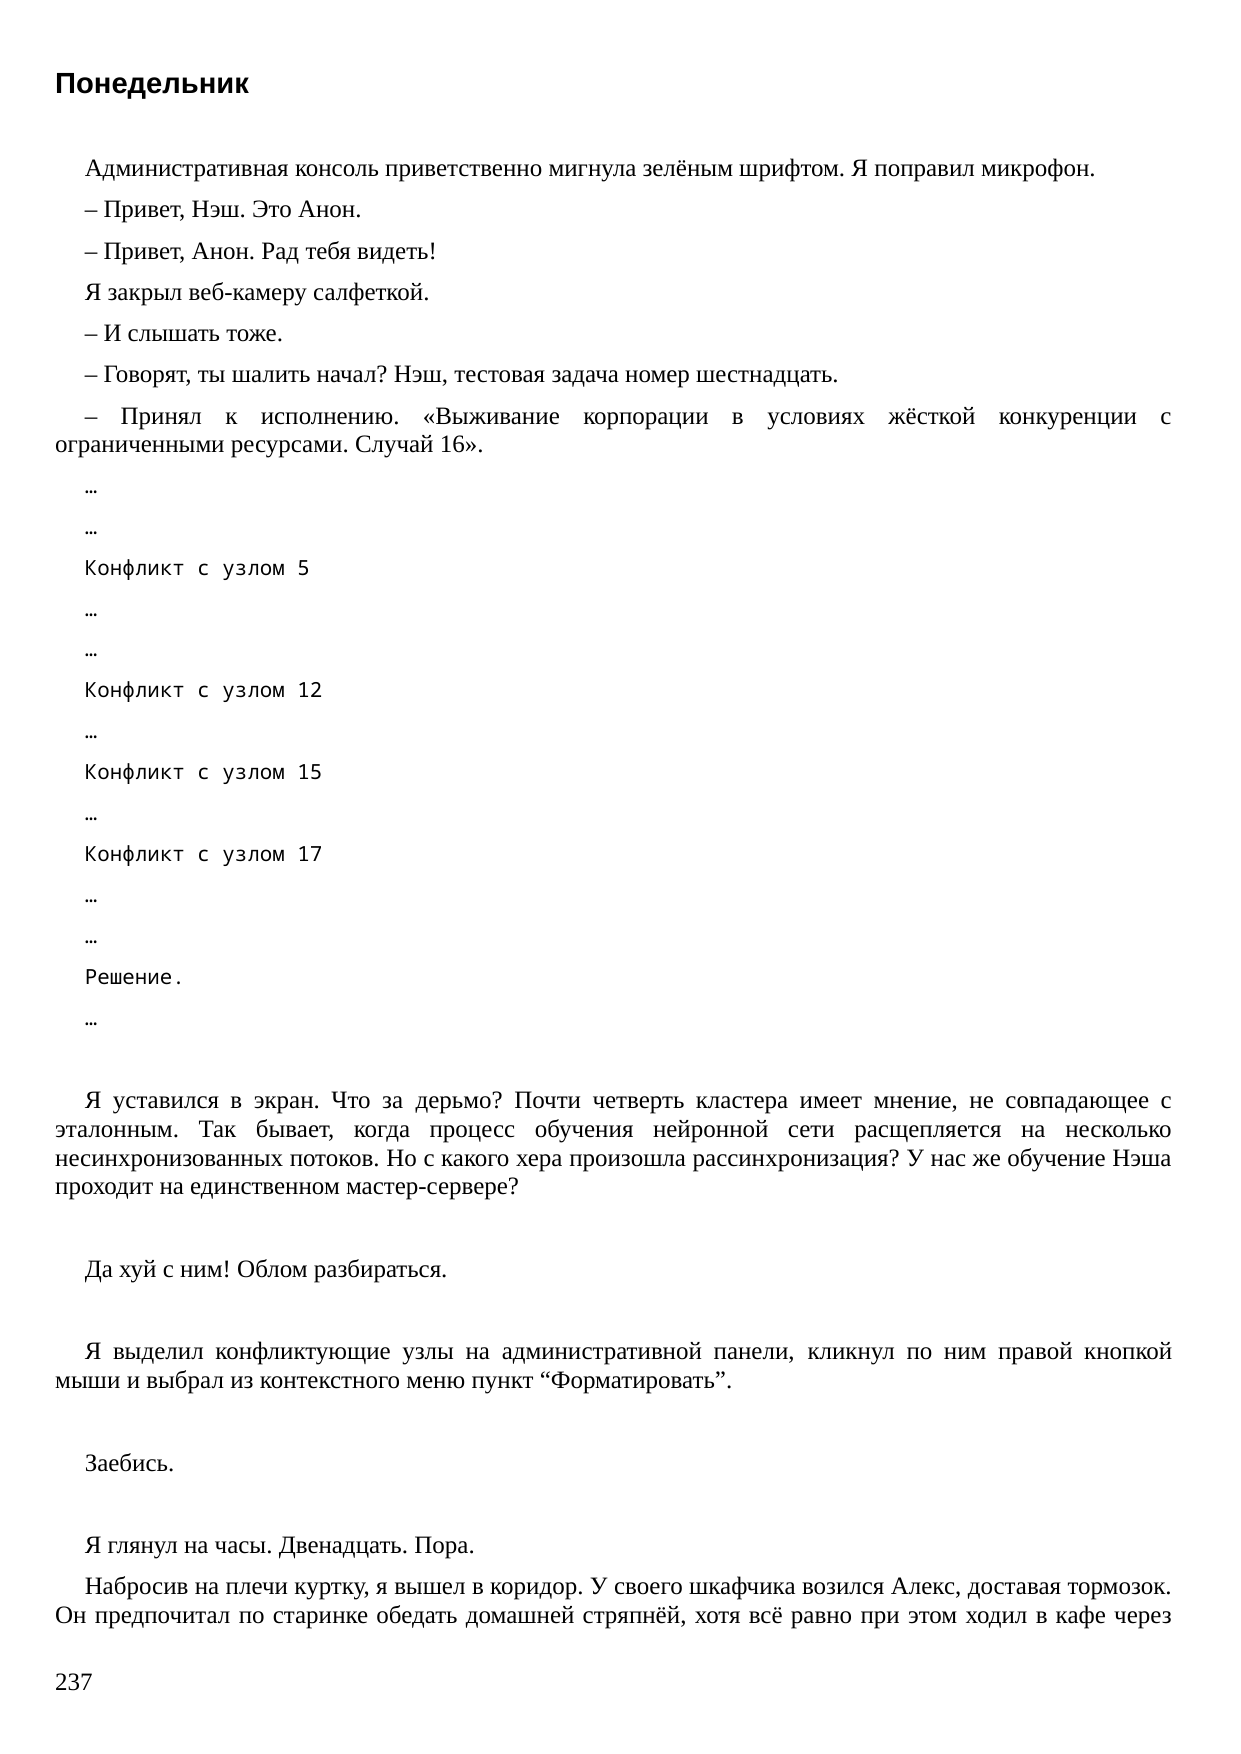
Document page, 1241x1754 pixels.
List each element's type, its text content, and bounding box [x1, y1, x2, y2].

text Конфликт с узлом 5 [55, 553, 1173, 581]
text – Говорят, ты шалить начал? Нэш, тестовая задача номер шестнадцать. [55, 359, 1173, 388]
text Я уставился в экран. Что за дерьмо? Почти четверть кластера имеет мнение, не совпадающее с эталонным. Так бывает, когда процесс обучения нейронной сети расщепляется на несколько несинхронизованных потоков. Но с какого хера произошла рассинхронизация? У нас же обучение Нэша проходит на единственном мастер-сервере? [55, 1085, 1173, 1200]
text … [55, 512, 1173, 540]
text Конфликт с узлом 15 [55, 757, 1173, 786]
text – Принял к исполнению. «Выживание корпорации в условиях жёсткой конкуренции с ограниченными ресурсами. Случай 16». [55, 401, 1173, 458]
text – Привет, Анон. Рад тебя видеть! [55, 236, 1173, 264]
text Решение. [55, 962, 1173, 991]
text Конфликт с узлом 17 [55, 839, 1173, 868]
subtitle Понедельник [55, 66, 1173, 99]
text Я глянул на часы. Двенадцать. Пора. [55, 1530, 1173, 1559]
text – Привет, Нэш. Это Анон. [55, 194, 1173, 223]
text – И слышать тоже. [55, 318, 1173, 347]
text … [55, 798, 1173, 827]
text Набросив на плечи куртку, я вышел в коридор. У своего шкафчика возился Алекс, доставая тормозок. Он предпочитал по старинке обедать домашней стряпнёй, хотя всё равно при этом ходил в кафе через [55, 1571, 1173, 1629]
text Я выделил конфликтующие узлы на административной панели, кликнул по ним правой кнопкой мыши и выбрал из контекстного меню пункт “Форматировать”. [55, 1336, 1173, 1394]
text … [55, 880, 1173, 909]
text … [55, 471, 1173, 499]
text Административная консоль приветственно мигнула зелёным шрифтом. Я поправил микрофон. [55, 153, 1173, 182]
text Да хуй с ним! Облом разбираться. [55, 1254, 1173, 1283]
text Конфликт с узлом 12 [55, 676, 1173, 704]
text Заебись. [55, 1448, 1173, 1476]
text … [55, 634, 1173, 663]
text … [55, 594, 1173, 622]
text Я закрыл веб-камеру салфеткой. [55, 277, 1173, 306]
text … [55, 716, 1173, 745]
text … [55, 921, 1173, 949]
text … [55, 1003, 1173, 1031]
